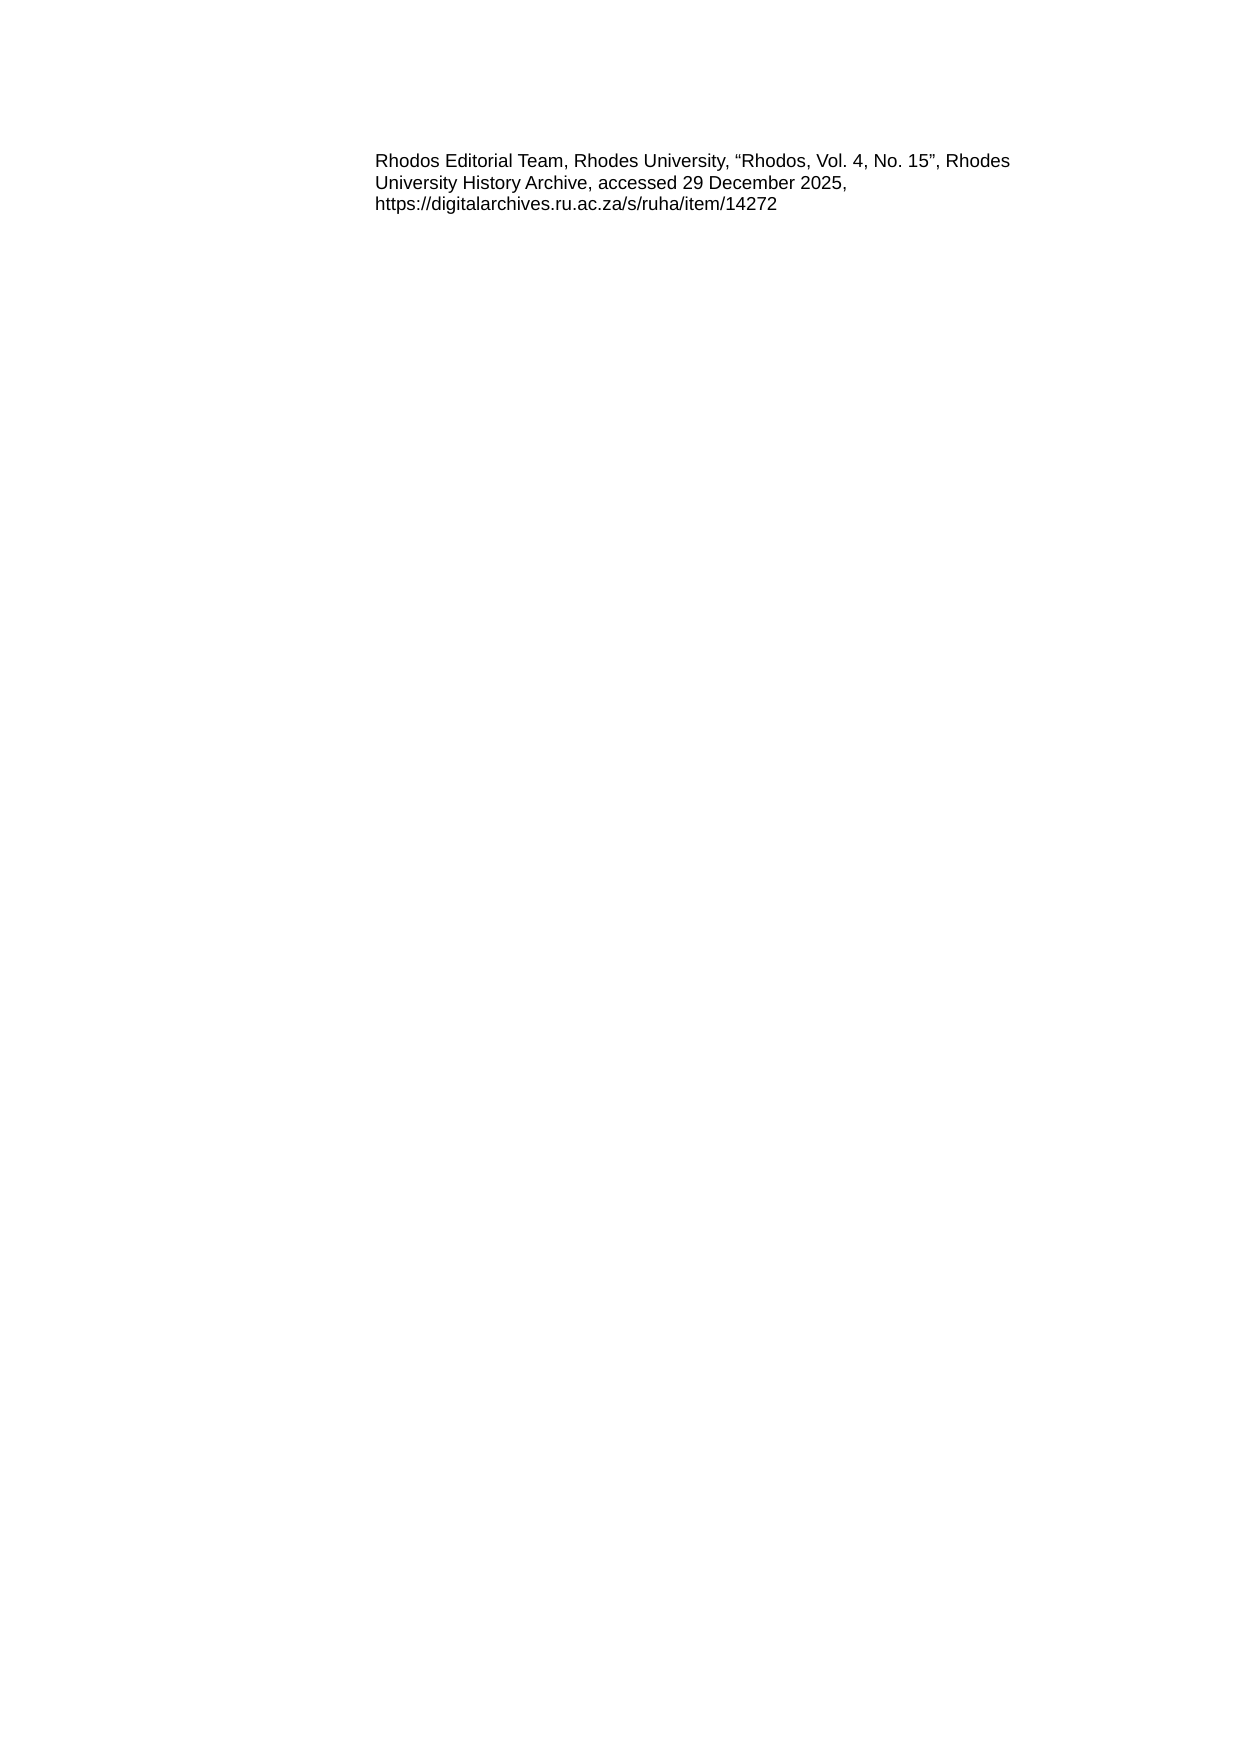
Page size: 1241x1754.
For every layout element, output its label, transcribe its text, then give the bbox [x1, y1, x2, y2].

text Rhodos Editorial Team, Rhodes University, “Rhodos, Vol. 4, No. 15”, Rhodes University History Archive, accessed 29 December 2025, https://digitalarchives.ru.ac.za/s/ruha/item/14272 [375, 150, 1090, 215]
